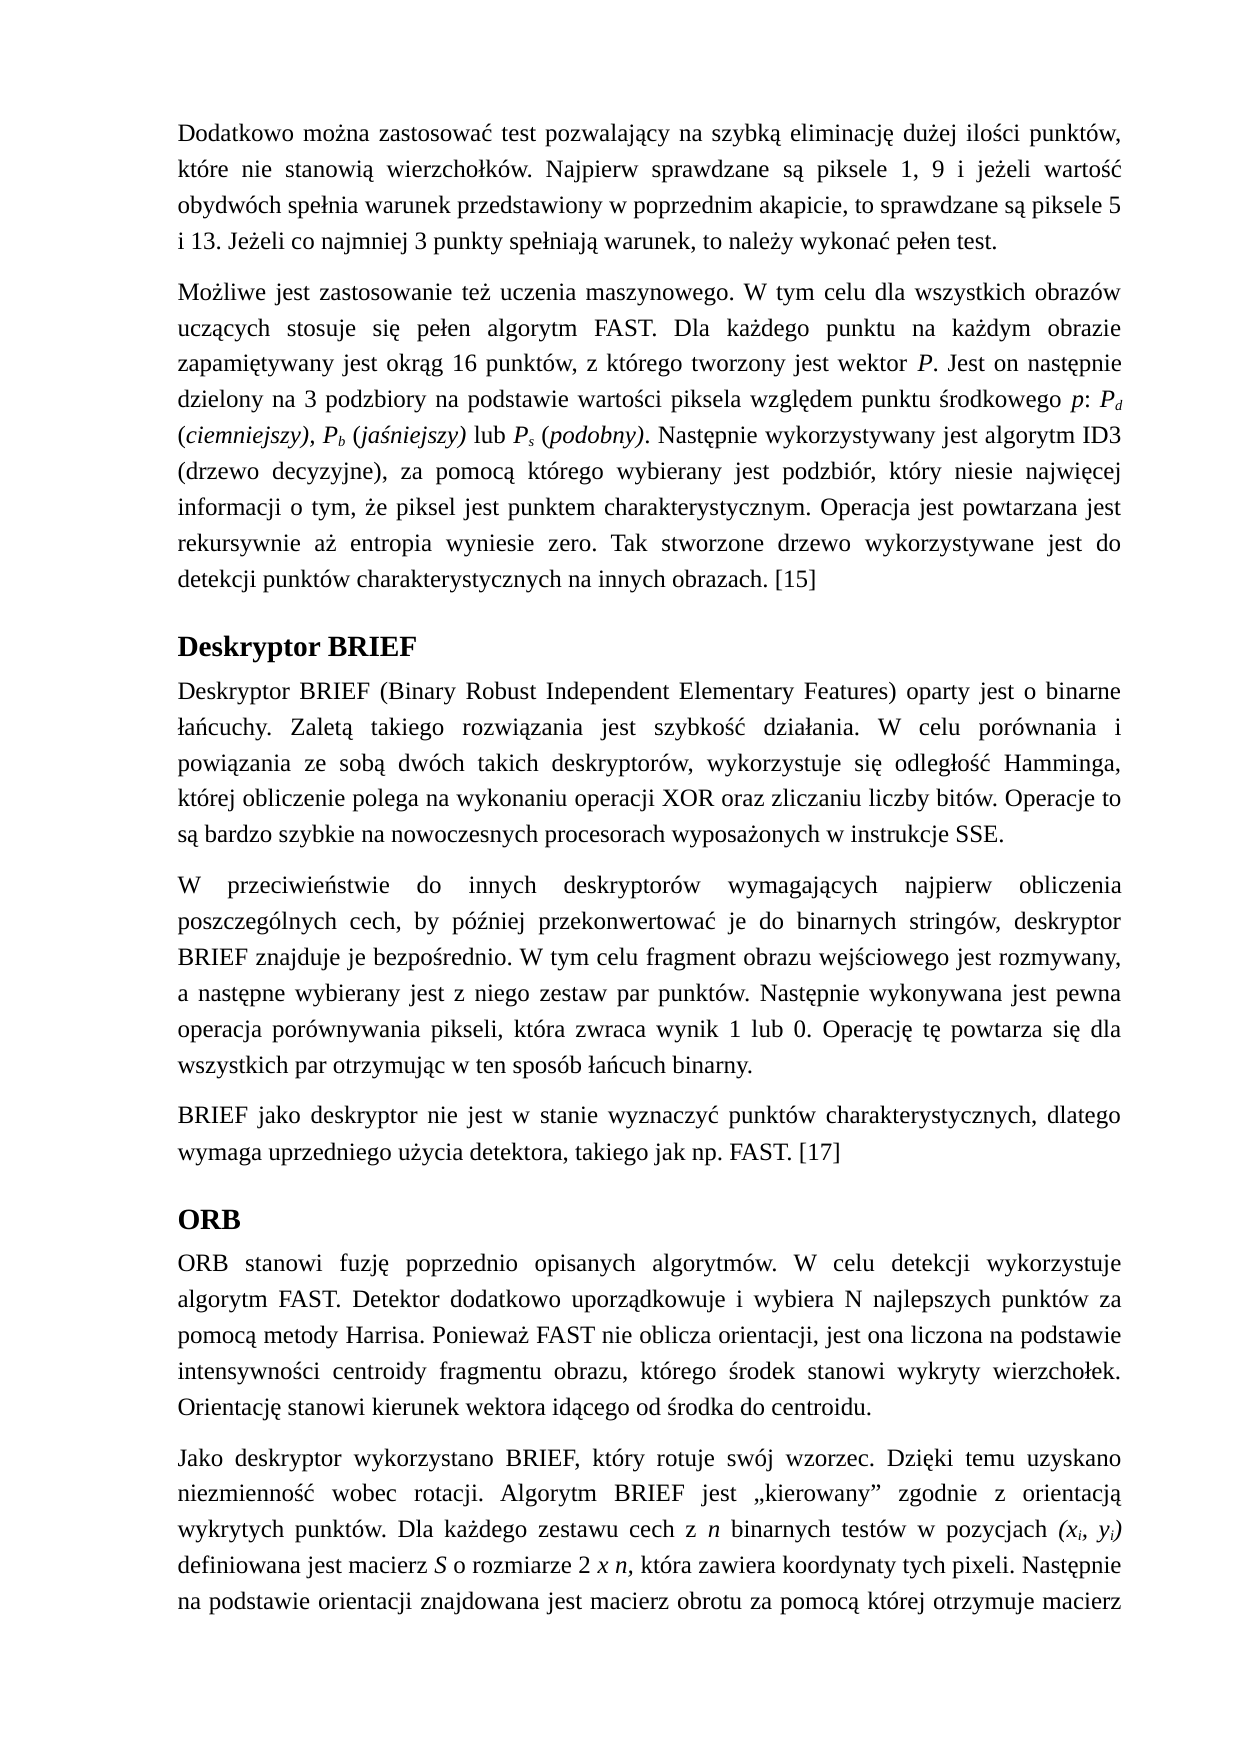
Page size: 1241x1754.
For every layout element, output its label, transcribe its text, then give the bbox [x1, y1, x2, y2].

text Możliwe jest zastosowanie też uczenia maszynowego. W tym celu dla wszystkich obrazów uczących stosuje się pełen algorytm FAST. Dla każdego punktu na każdym obrazie zapamiętywany jest okrąg 16 punktów, z którego tworzony jest wektor P. Jest on następnie dzielony na 3 podzbiory na podstawie wartości piksela względem punktu środkowego p: Pd (ciemniejszy), Pb (jaśniejszy) lub Ps (podobny). Następnie wykorzystywany jest algorytm ID3 (drzewo decyzyjne), za pomocą którego wybierany jest podzbiór, który niesie najwięcej informacji o tym, że piksel jest punktem charakterystycznym. Operacja jest powtarzana jest rekursywnie aż entropia wyniesie zero. Tak stworzone drzewo wykorzystywane jest do detekcji punktów charakterystycznych na innych obrazach. [15] [177, 277, 1122, 593]
text Jako deskryptor wykorzystano BRIEF, który rotuje swój wzorzec. Dzięki temu uzyskano niezmienność wobec rotacji. Algorytm BRIEF jest „kierowany” zgodnie z orientacją wykrytych punktów. Dla każdego zestawu cech z n binarnych testów w pozycjach (xi, yi) definiowana jest macierz S o rozmiarze 2 x n, która zawiera koordynaty tych pixeli. Następnie na podstawie orientacji znajdowana jest macierz obrotu za pomocą której otrzymuje macierz [177, 1443, 1122, 1615]
text Dodatkowo można zastosować test pozwalający na szybką eliminację dużej ilości punktów, które nie stanowią wierzchołków. Najpierw sprawdzane są piksele 1, 9 i jeżeli wartość obydwóch spełnia warunek przedstawiony w poprzednim akapicie, to sprawdzane są piksele 5 i 13. Jeżeli co najmniej 3 punkty spełniają warunek, to należy wykonać pełen test. [177, 118, 1122, 255]
subtitle ORB [177, 1202, 1122, 1236]
text W przeciwieństwie do innych deskryptorów wymagających najpierw obliczenia poszczególnych cech, by później przekonwertować je do binarnych stringów, deskryptor BRIEF znajduje je bezpośrednio. W tym celu fragment obrazu wejściowego jest rozmywany, a następne wybierany jest z niego zestaw par punktów. Następnie wykonywana jest pewna operacja porównywania pikseli, która zwraca wynik 1 lub 0. Operację tę powtarza się dla wszystkich par otrzymując w ten sposób łańcuch binarny. [177, 870, 1122, 1079]
text ORB stanowi fuzję poprzednio opisanych algorytmów. W celu detekcji wykorzystuje algorytm FAST. Detektor dodatkowo uporządkowuje i wybiera N najlepszych punktów za pomocą metody Harrisa. Ponieważ FAST nie oblicza orientacji, jest ona liczona na podstawie intensywności centroidy fragmentu obrazu, którego środek stanowi wykryty wierzchołek. Orientację stanowi kierunek wektora idącego od środka do centroidu. [177, 1248, 1122, 1421]
text Deskryptor BRIEF (Binary Robust Independent Elementary Features) oparty jest o binarne łańcuchy. Zaletą takiego rozwiązania jest szybkość działania. W celu porównania i powiązania ze sobą dwóch takich deskryptorów, wykorzystuje się odległość Hamminga, której obliczenie polega na wykonaniu operacji XOR oraz zliczaniu liczby bitów. Operacje to są bardzo szybkie na nowoczesnych procesorach wyposażonych w instrukcje SSE. [177, 676, 1122, 848]
subtitle Deskryptor BRIEF [177, 629, 1122, 663]
text BRIEF jako deskryptor nie jest w stanie wyznaczyć punktów charakterystycznych, dlatego wymaga uprzedniego użycia detektora, takiego jak np. FAST. [17] [177, 1101, 1122, 1165]
